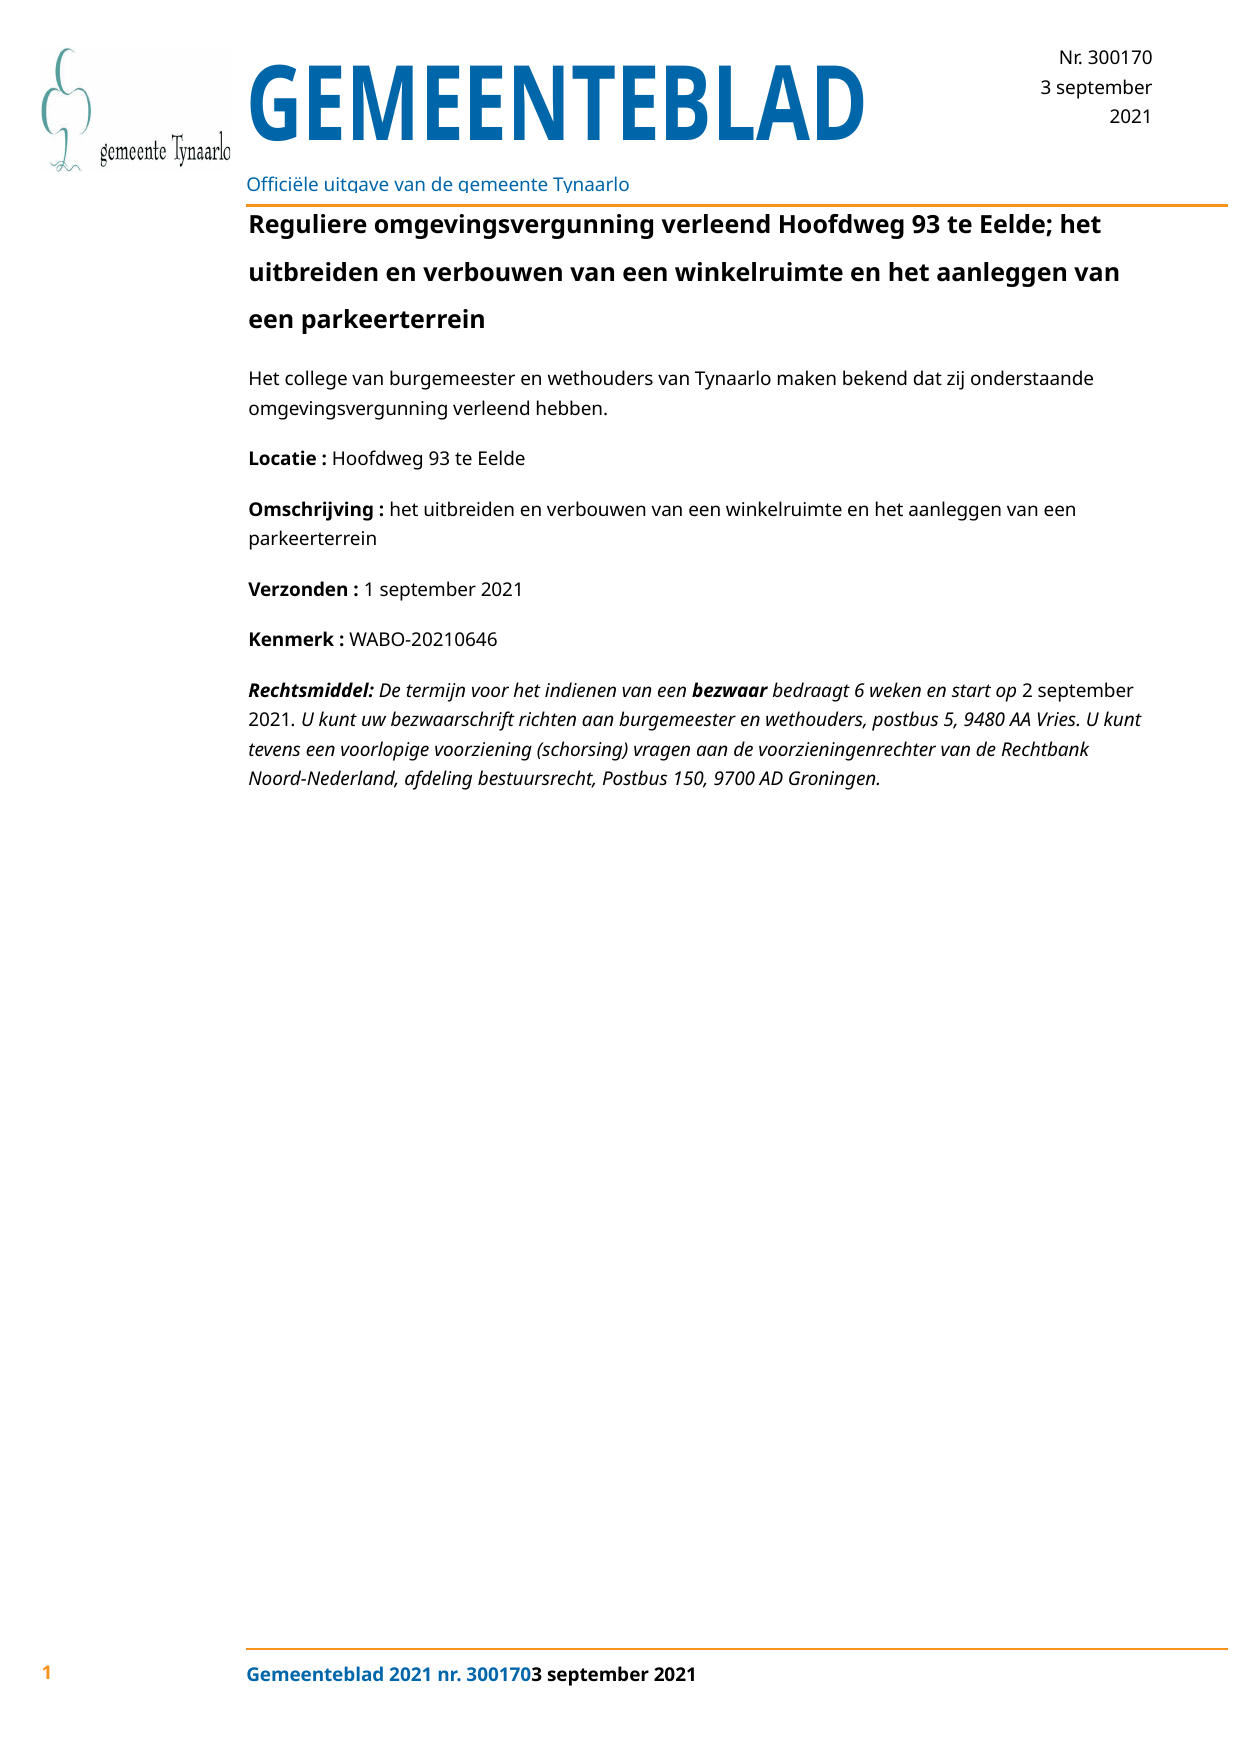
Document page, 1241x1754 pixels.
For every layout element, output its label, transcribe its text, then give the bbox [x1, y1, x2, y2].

text Omschrijving : het uitbreiden en verbouwen van een winkelruimte en het aanleggen van een parkeerterrein [248, 496, 1152, 551]
text Rechtsmiddel: De termijn voor het indienen van een bezwaar bedraagt 6 weken en start op 2 september 2021. U kunt uw bezwaarschrift richten aan burgemeester en wethouders, postbus 5, 9480 AA Vries. U kunt tevens een voorlopige voorziening (schorsing) vragen aan de voorzieningenrechter van de Rechtbank Noord-Nederland, afdeling bestuursrecht, Postbus 150, 9700 AD Groningen. [248, 677, 1152, 791]
text Verzonden : 1 september 2021 [248, 576, 1152, 602]
text Het college van burgemeester en wethouders van Tynaarlo maken bekend dat zij onderstaande omgevingsvergunning verleend hebben. [248, 366, 1152, 421]
text Kenmerk : WABO-20210646 [248, 626, 1152, 652]
text Reguliere omgevingsvergunning verleend Hoofdweg 93 te Eelde; het uitbreiden en verbouwen van een winkelruimte en het aanleggen van een parkeerterrein [248, 207, 1152, 336]
picture [41, 47, 231, 172]
text Locatie : Hoofdweg 93 te Eelde [248, 446, 1152, 471]
